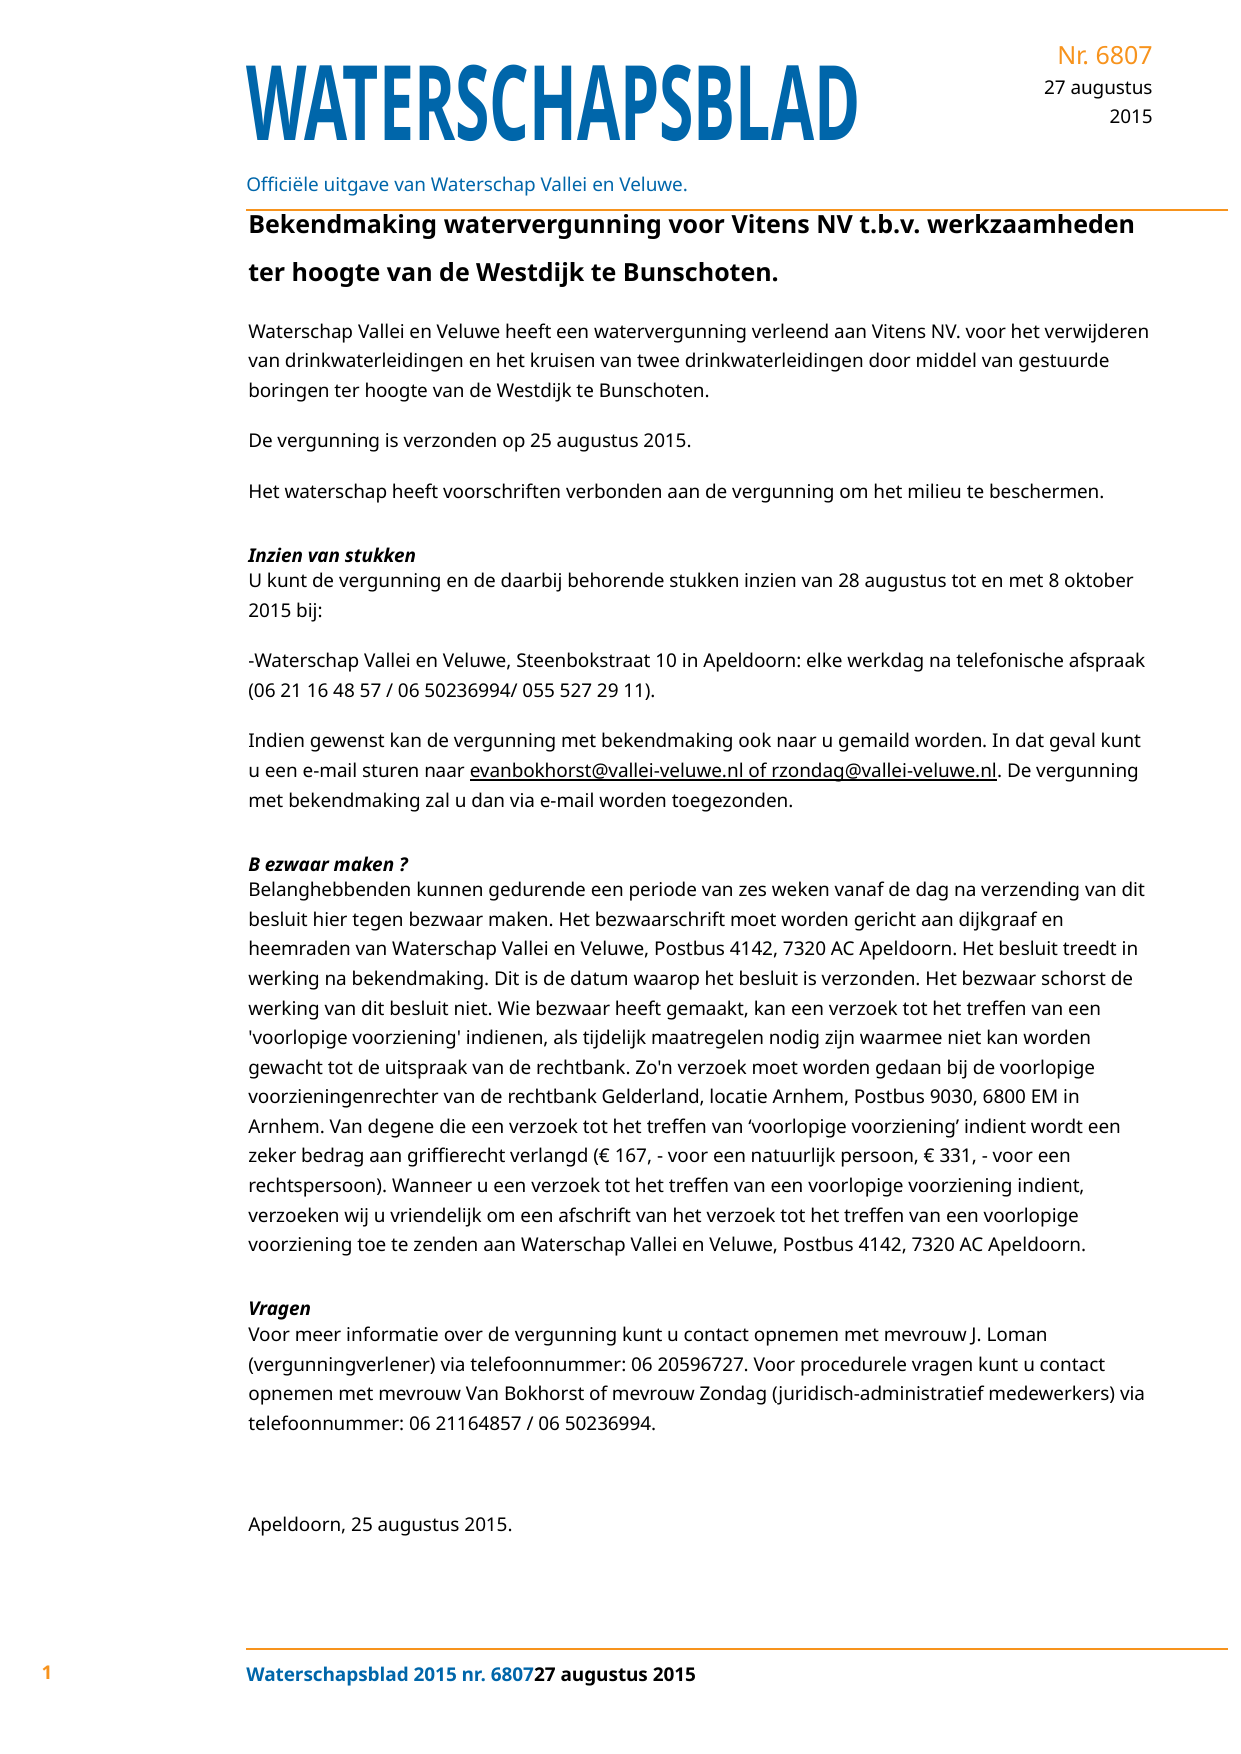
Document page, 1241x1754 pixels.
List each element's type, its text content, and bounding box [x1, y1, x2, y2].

text Bekendmaking watervergunning voor Vitens NV t.b.v. werkzaamheden ter hoogte van de Westdijk te Bunschoten. [248, 211, 1152, 288]
text Belanghebbenden kunnen gedurende een periode van zes weken vanaf de dag na verzending van dit besluit hier tegen bezwaar maken. Het bezwaarschrift moet worden gericht aan dijkgraaf en heemraden van Waterschap Vallei en Veluwe, Postbus 4142, 7320 AC Apeldoorn. Het besluit treedt in werking na bekendmaking. Dit is de datum waarop het besluit is verzonden. Het bezwaar schorst de werking van dit besluit niet. Wie bezwaar heeft gemaakt, kan een verzoek tot het treffen van een 'voorlopige voorziening' indienen, als tijdelijk maatregelen nodig zijn waarmee niet kan worden gewacht tot de uitspraak van de rechtbank. Zo'n verzoek moet worden gedaan bij de voorlopige voorzieningenrechter van de rechtbank Gelderland, locatie Arnhem, Postbus 9030, 6800 EM in Arnhem. Van degene die een verzoek tot het treffen van ‘voorlopige voorziening’ indient wordt een zeker bedrag aan griffierecht verlangd (€ 167, - voor een natuurlijk persoon, € 331, - voor een rechtspersoon). Wanneer u een verzoek tot het treffen van een voorlopige voorziening indient, verzoeken wij u vriendelijk om een afschrift van het verzoek tot het treffen van een voorlopige voorziening toe te zenden aan Waterschap Vallei en Veluwe, Postbus 4142, 7320 AC Apeldoorn. [248, 876, 1152, 1257]
text Voor meer informatie over de vergunning kunt u contact opnemen met mevrouw J. Loman (vergunningverlener) via telefoonnummer: 06 20596727. Voor procedurele vragen kunt u contact opnemen met mevrouw Van Bokhorst of mevrouw Zondag (juridisch-administratief medewerkers) via telefoonnummer: 06 21164857 / 06 50236994. [248, 1321, 1152, 1436]
text Inzien van stukken [248, 542, 1152, 568]
picture [41, 47, 231, 172]
text -Waterschap Vallei en Veluwe, Steenbokstraat 10 in Apeldoorn: elke werkdag na telefonische afspraak (06 21 16 48 57 / 06 50236994/ 055 527 29 11). [248, 648, 1152, 703]
text Indien gewenst kan de vergunning met bekendmaking ook naar u gemaild worden. In dat geval kunt u een e-mail sturen naar evanbokhorst@vallei-veluwe.nl of rzondag@vallei-veluwe.nl. De vergunning met bekendmaking zal u dan via e-mail worden toegezonden. [248, 728, 1152, 812]
text Het waterschap heeft voorschriften verbonden aan de vergunning om het milieu te beschermen. [248, 478, 1152, 504]
text Apeldoorn, 25 augustus 2015. [248, 1511, 1152, 1536]
text Vragen [248, 1295, 1152, 1321]
text Waterschap Vallei en Veluwe heeft een watervergunning verleend aan Vitens NV. voor het verwijderen van drinkwaterleidingen en het kruisen van twee drinkwaterleidingen door middel van gestuurde boringen ter hoogte van de Westdijk te Bunschoten. [248, 318, 1152, 403]
text De vergunning is verzonden op 25 augustus 2015. [248, 427, 1152, 453]
text B ezwaar maken ? [248, 851, 1152, 876]
text U kunt de vergunning en de daarbij behorende stukken inzien van 28 augustus tot en met 8 oktober 2015 bij: [248, 568, 1152, 623]
